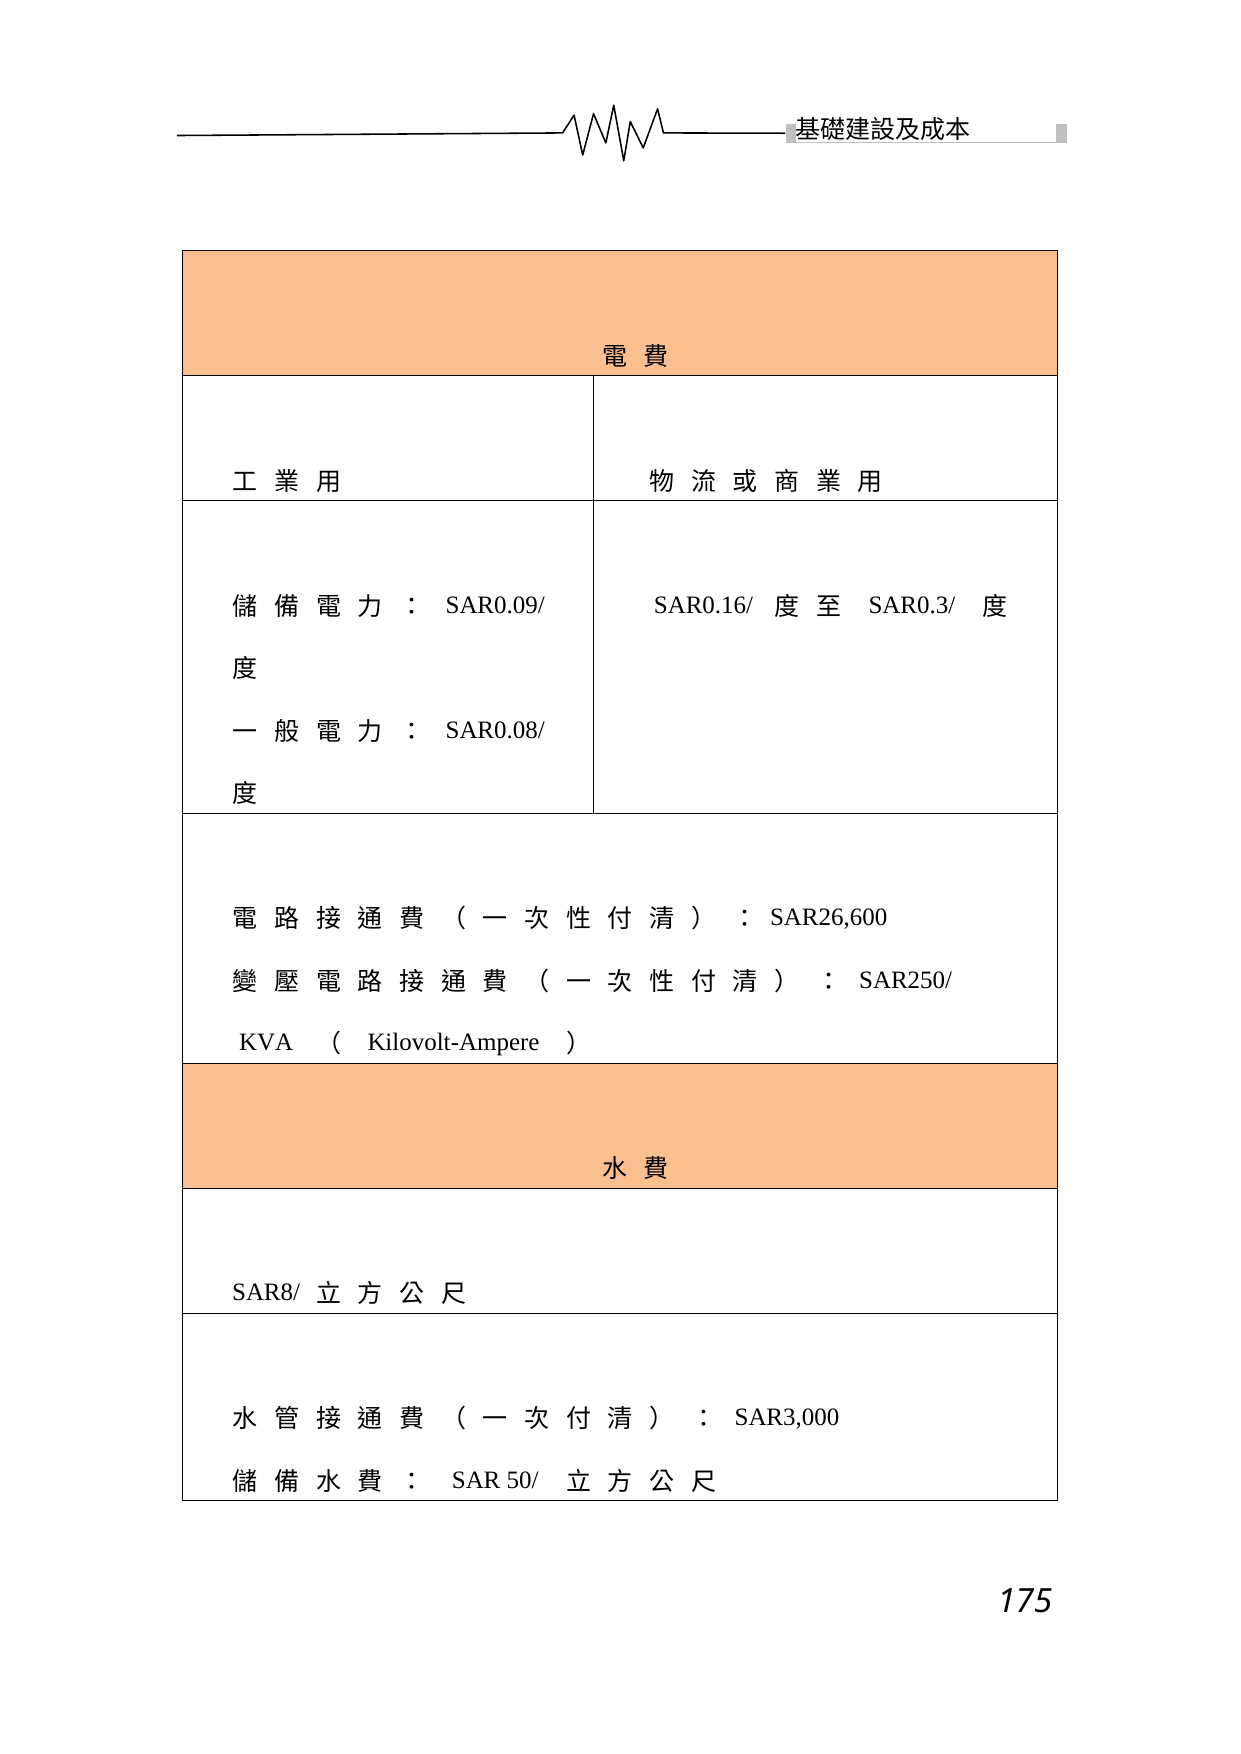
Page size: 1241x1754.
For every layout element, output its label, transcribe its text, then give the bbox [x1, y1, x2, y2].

table_cell 儲備電力：SAR0.09/度 一般電力：SAR0.08/度 [183, 501, 593, 813]
table_cell 工業用 [183, 376, 593, 500]
table_cell 物流或商業用 [594, 376, 1057, 500]
table_cell SAR0.16/度至SAR0.3/度 [594, 501, 1057, 813]
table_cell 電路接通費（一次性付清）：SAR26,600 變壓電路接通費（一次性付清）：SAR250/KVA（Kilovolt-Ampere） [183, 814, 1057, 1063]
table_cell 水費 [183, 1064, 1057, 1188]
table_cell 電費 [183, 251, 1057, 375]
table_cell SAR8/立方公尺 [183, 1189, 1057, 1313]
table_cell 水管接通費（一次付清）：SAR3,000 儲備水費：SAR 50/立方公尺 [183, 1314, 1057, 1500]
